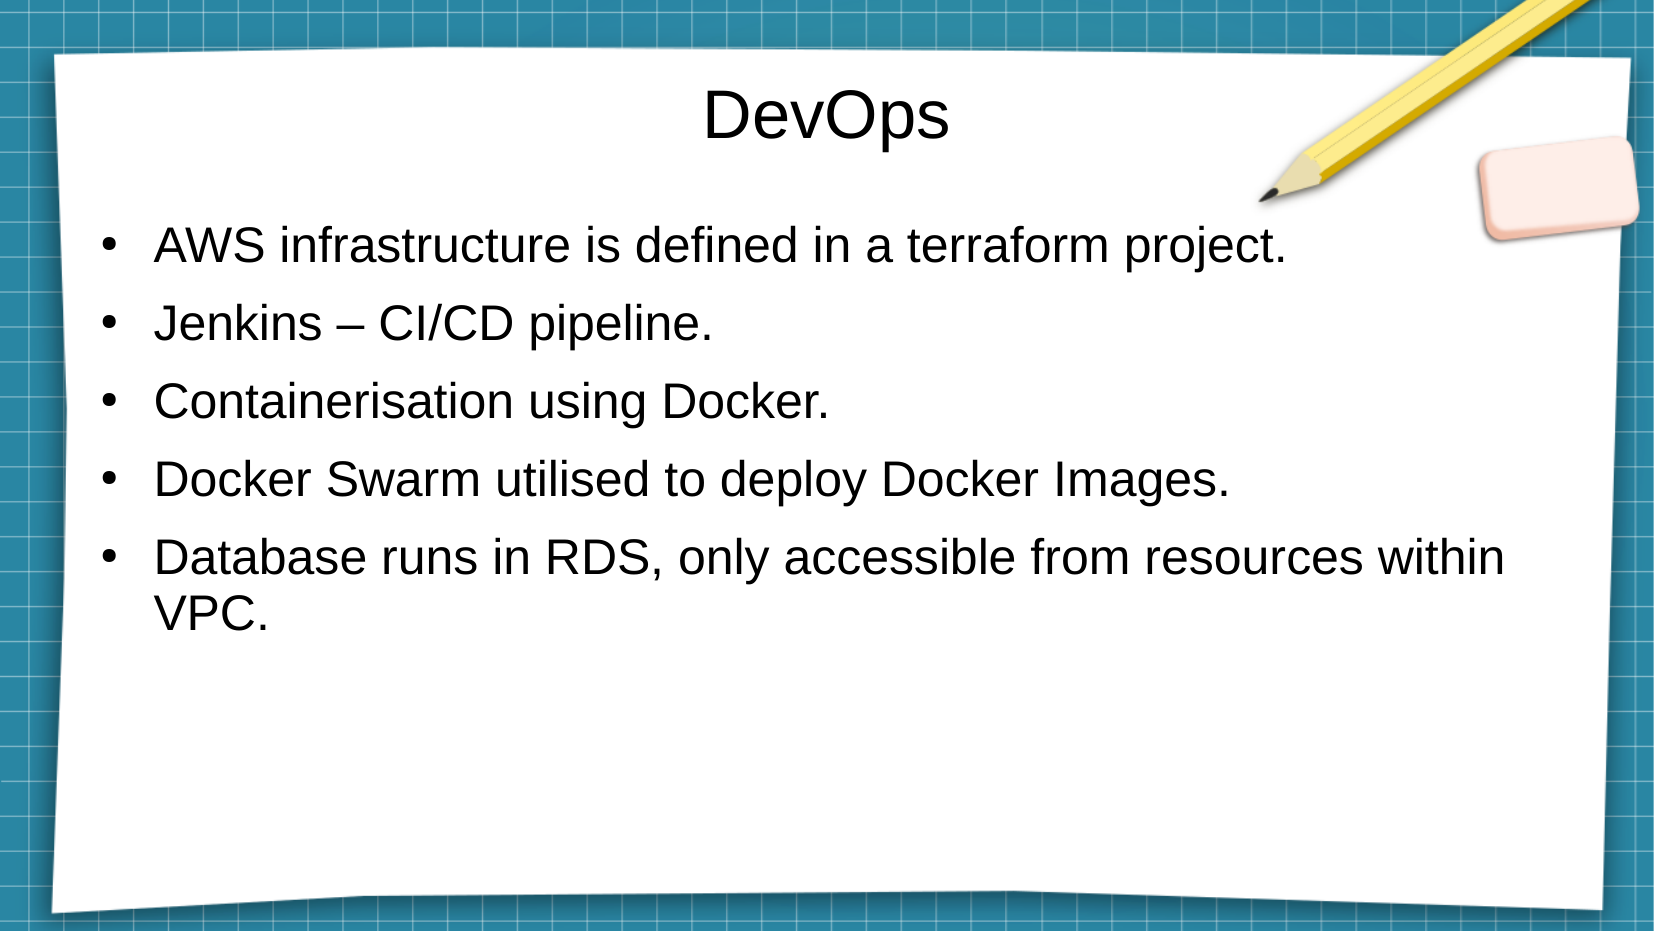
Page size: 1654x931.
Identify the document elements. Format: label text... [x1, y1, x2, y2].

title DevOps [82, 37, 1571, 193]
list AWS infrastructure is defined in a terraform project. Jenkins – CI/CD pipeline. Containerisation using Docker. Docker Swarm utilised to deploy Docker Images. Database runs in RDS, only accessible from resources within VPC. [82, 217, 1571, 758]
picture [0, 0, 1654, 931]
